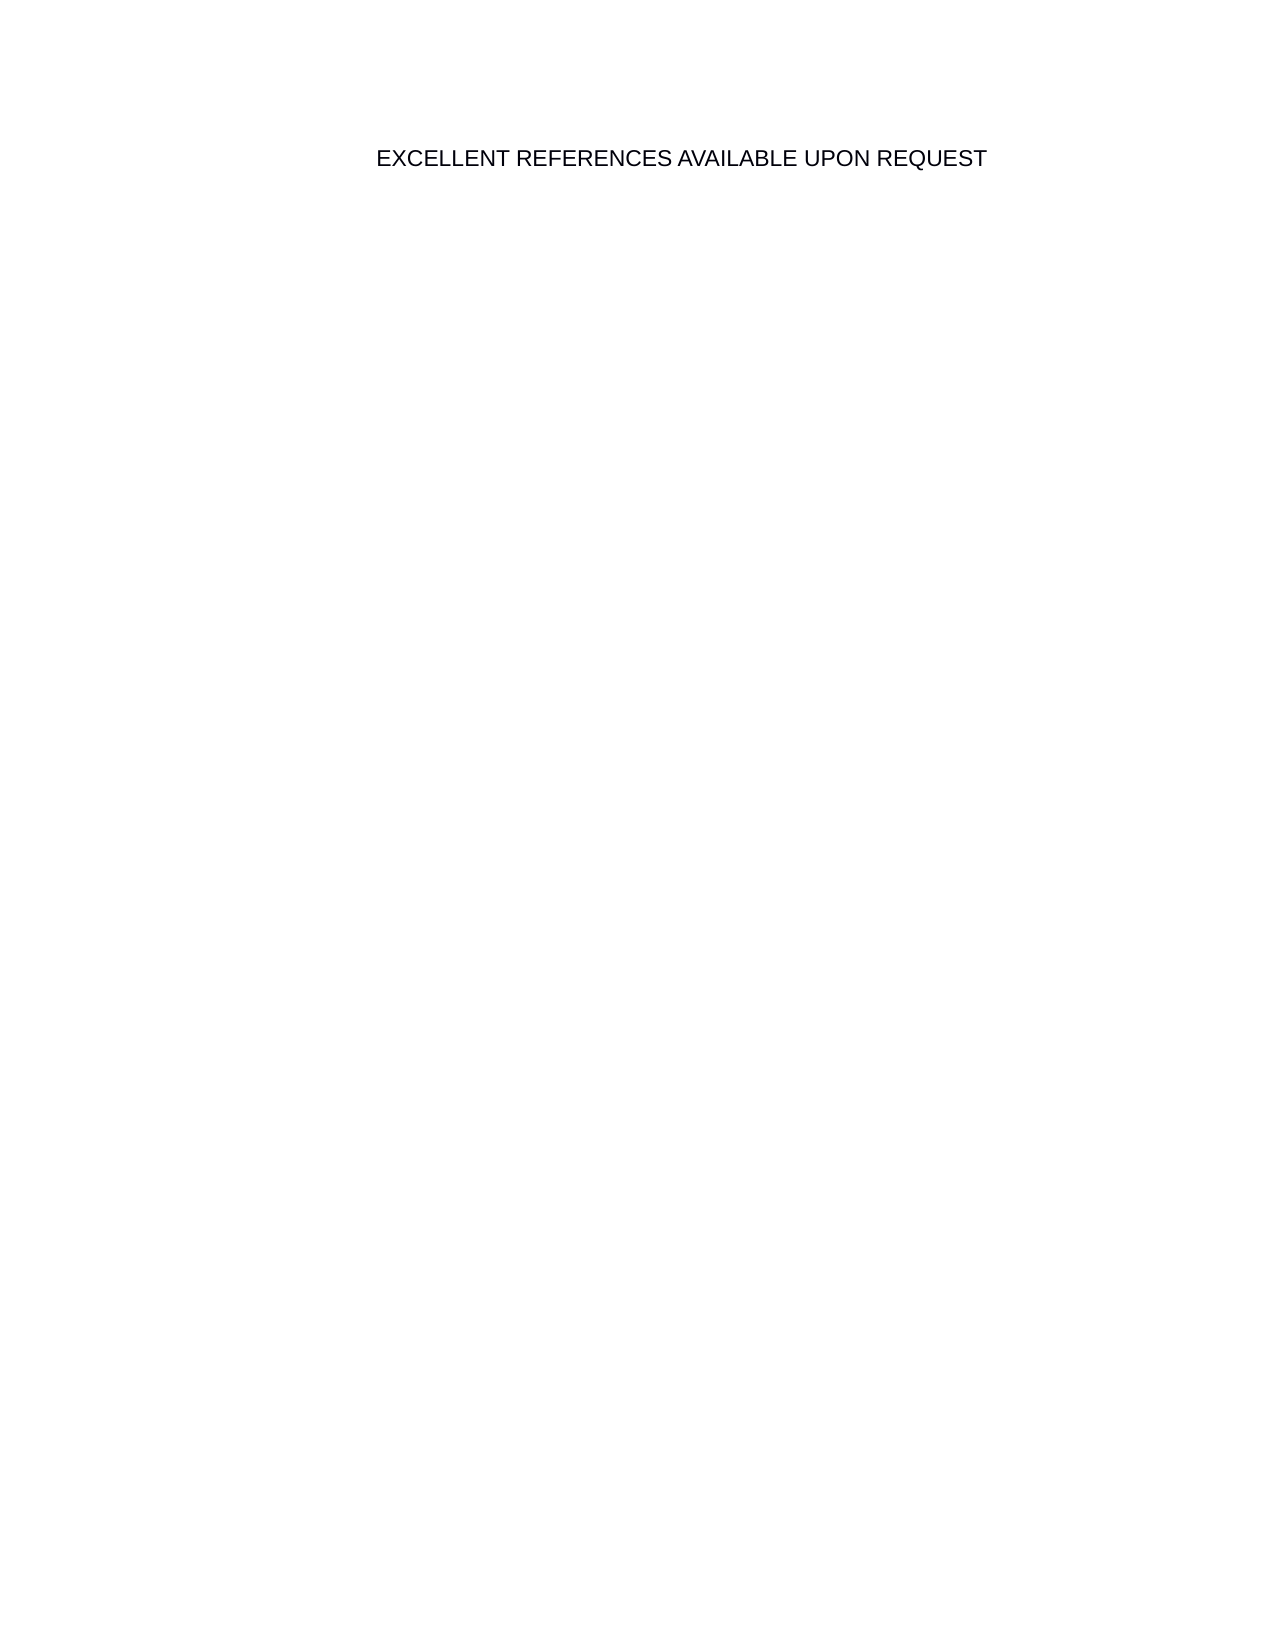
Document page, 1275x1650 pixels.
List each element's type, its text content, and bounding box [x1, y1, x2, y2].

text EXCELLENT REFERENCES AVAILABLE UPON REQUEST [177, 144, 1186, 171]
